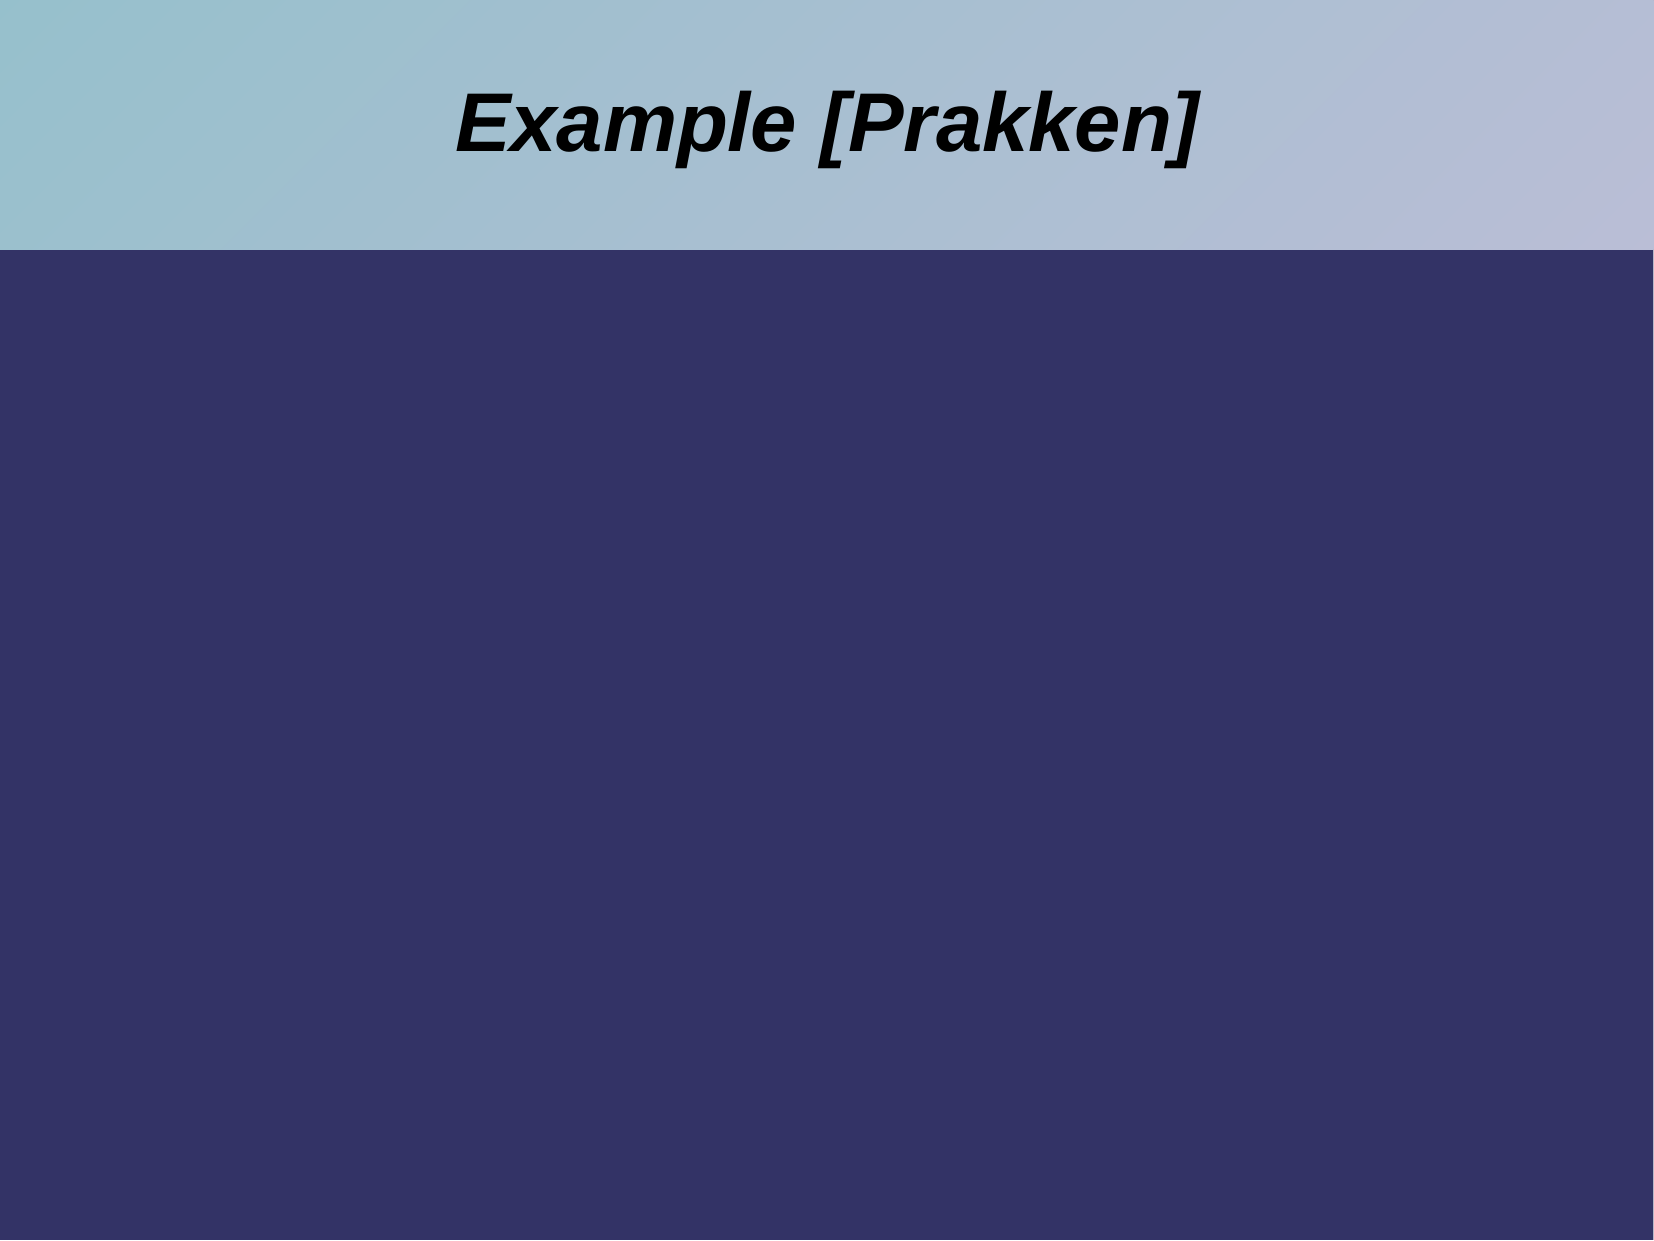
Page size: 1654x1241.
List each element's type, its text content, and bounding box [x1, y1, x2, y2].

title Example [Prakken] [121, 19, 1534, 227]
